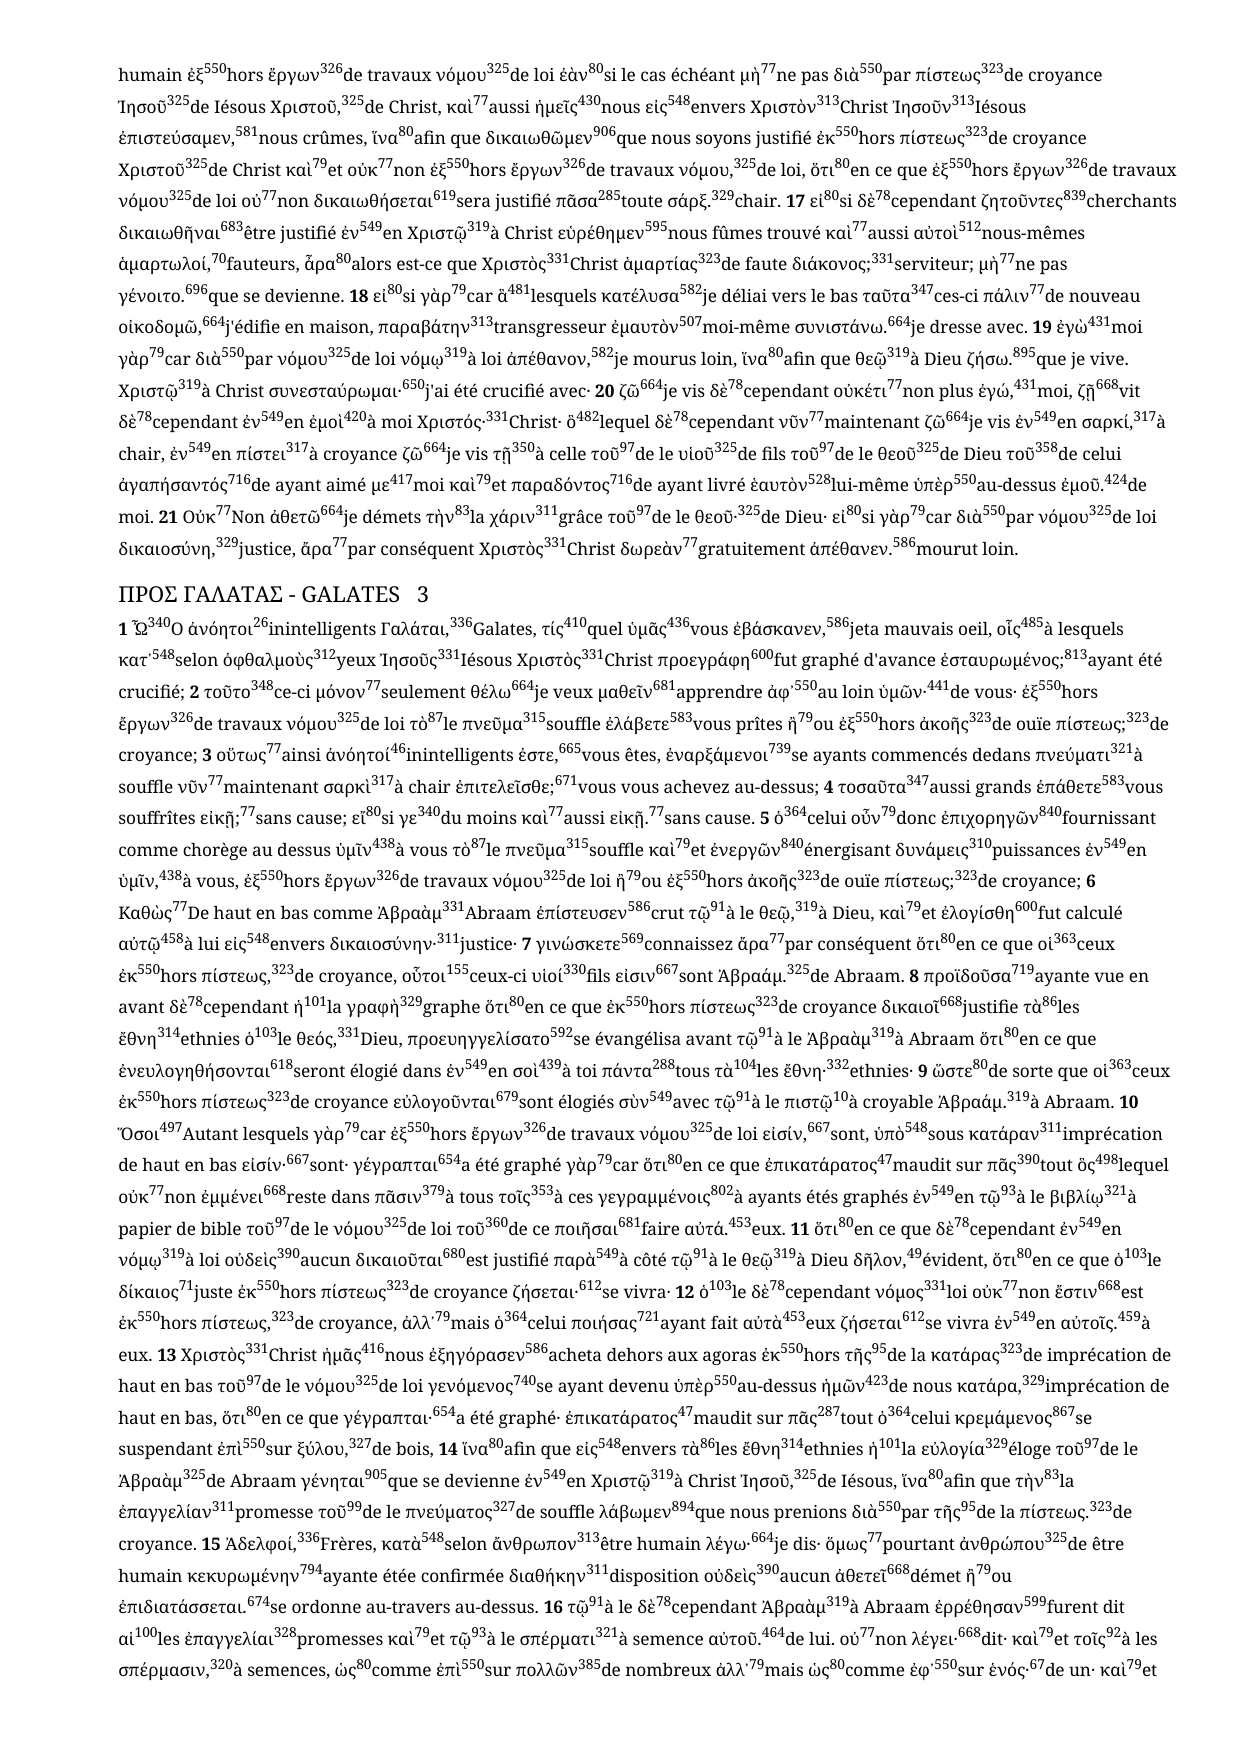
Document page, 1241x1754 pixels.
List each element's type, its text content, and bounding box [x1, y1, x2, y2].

text 1 Ὦ340O ἀνόητοι26inintelligents Γαλάται,336Galates, τίς410quel ὑμᾶς436vous ἐβάσκανεν,586jeta mauvais oeil, οἷς485à lesquels κατ᾽548selon ὀφθαλμοὺς312yeux Ἰησοῦς331Iésous Χριστὸς331Christ προεγράφη600fut graphé d'avance ἐσταυρωμένος;813ayant été crucifié; 2 τοῦτο348ce-ci μόνον77seulement θέλω664je veux μαθεῖν681apprendre ἀφ᾽550au loin ὑμῶν·441de vous· ἐξ550hors ἔργων326de travaux νόμου325de loi τὸ87le πνεῦμα315souffle ἐλάβετε583vous prîtes ἢ79ou ἐξ550hors ἀκοῆς323de ouïe πίστεως;323de croyance; 3 οὕτως77ainsi ἀνόητοί46inintelligents ἐστε,665vous êtes, ἐναρξάμενοι739se ayants commencés dedans πνεύματι321à souffle νῦν77maintenant σαρκὶ317à chair ἐπιτελεῖσθε;671vous vous achevez au-dessus; 4 τοσαῦτα347aussi grands ἐπάθετε583vous souffrîtes εἰκῇ;77sans cause; εἴ80si γε340du moins καὶ77aussi εἰκῇ.77sans cause. 5 ὁ364celui οὖν79donc ἐπιχορηγῶν840fournissant comme chorège au dessus ὑμῖν438à vous τὸ87le πνεῦμα315souffle καὶ79et ἐνεργῶν840énergisant δυνάμεις310puissances ἐν549en ὑμῖν,438à vous, ἐξ550hors ἔργων326de travaux νόμου325de loi ἢ79ou ἐξ550hors ἀκοῆς323de ouïe πίστεως;323de croyance; 6 Καθὼς77De haut en bas comme Ἀβραὰμ331Abraam ἐπίστευσεν586crut τῷ91à le θεῷ,319à Dieu, καὶ79et ἐλογίσθη600fut calculé αὐτῷ458à lui εἰς548envers δικαιοσύνην·311justice· 7 γινώσκετε569connaissez ἄρα77par conséquent ὅτι80en ce que οἱ363ceux ἐκ550hors πίστεως,323de croyance, οὗτοι155ceux-ci υἱοί330fils εἰσιν667sont Ἀβραάμ.325de Abraam. 8 προϊδοῦσα719ayante vue en avant δὲ78cependant ἡ101la γραφὴ329graphe ὅτι80en ce que ἐκ550hors πίστεως323de croyance δικαιοῖ668justifie τὰ86les ἔθνη314ethnies ὁ103le θεός,331Dieu, προευηγγελίσατο592se évangélisa avant τῷ91à le Ἀβραὰμ319à Abraam ὅτι80en ce que ἐνευλογηθήσονται618seront élogié dans ἐν549en σοὶ439à toi πάντα288tous τὰ104les ἔθνη·332ethnies· 9 ὥστε80de sorte que οἱ363ceux ἐκ550hors πίστεως323de croyance εὐλογοῦνται679sont élogiés σὺν549avec τῷ91à le πιστῷ10à croyable Ἀβραάμ.319à Abraam. 10 Ὅσοι497Autant lesquels γὰρ79car ἐξ550hors ἔργων326de travaux νόμου325de loi εἰσίν,667sont, ὑπὸ548sous κατάραν311imprécation de haut en bas εἰσίν·667sont· γέγραπται654a été graphé γὰρ79car ὅτι80en ce que ἐπικατάρατος47maudit sur πᾶς390tout ὃς498lequel οὐκ77non ἐμμένει668reste dans πᾶσιν379à tous τοῖς353à ces γεγραμμένοις802à ayants étés graphés ἐν549en τῷ93à le βιβλίῳ321à papier de bible τοῦ97de le νόμου325de loi τοῦ360de ce ποιῆσαι681faire αὐτά.453eux. 11 ὅτι80en ce que δὲ78cependant ἐν549en νόμῳ319à loi οὐδεὶς390aucun δικαιοῦται680est justifié παρὰ549à côté τῷ91à le θεῷ319à Dieu δῆλον,49évident, ὅτι80en ce que ὁ103le δίκαιος71juste ἐκ550hors πίστεως323de croyance ζήσεται·612se vivra· 12 ὁ103le δὲ78cependant νόμος331loi οὐκ77non ἔστιν668est ἐκ550hors πίστεως,323de croyance, ἀλλ᾽79mais ὁ364celui ποιήσας721ayant fait αὐτὰ453eux ζήσεται612se vivra ἐν549en αὐτοῖς.459à eux. 13 Χριστὸς331Christ ἡμᾶς416nous ἐξηγόρασεν586acheta dehors aux agoras ἐκ550hors τῆς95de la κατάρας323de imprécation de haut en bas τοῦ97de le νόμου325de loi γενόμενος740se ayant devenu ὑπὲρ550au-dessus ἡμῶν423de nous κατάρα,329imprécation de haut en bas, ὅτι80en ce que γέγραπται·654a été graphé· ἐπικατάρατος47maudit sur πᾶς287tout ὁ364celui κρεμάμενος867se suspendant ἐπὶ550sur ξύλου,327de bois, 14 ἵνα80afin que εἰς548envers τὰ86les ἔθνη314ethnies ἡ101la εὐλογία329éloge τοῦ97de le Ἀβραὰμ325de Abraam γένηται905que se devienne ἐν549en Χριστῷ319à Christ Ἰησοῦ,325de Iésous, ἵνα80afin que τὴν83la ἐπαγγελίαν311promesse τοῦ99de le πνεύματος327de souffle λάβωμεν894que nous prenions διὰ550par τῆς95de la πίστεως.323de croyance. 15 Ἀδελφοί,336Frères, κατὰ548selon ἄνθρωπον313être humain λέγω·664je dis· ὅμως77pourtant ἀνθρώπου325de être humain κεκυρωμένην794ayante étée confirmée διαθήκην311disposition οὐδεὶς390aucun ἀθετεῖ668démet ἢ79ou ἐπιδιατάσσεται.674se ordonne au-travers au-dessus. 16 τῷ91à le δὲ78cependant Ἀβραὰμ319à Abraam ἐρρέθησαν599furent dit αἱ100les ἐπαγγελίαι328promesses καὶ79et τῷ93à le σπέρματι321à semence αὐτοῦ.464de lui. οὐ77non λέγει·668dit· καὶ79et τοῖς92à les σπέρμασιν,320à semences, ὡς80comme ἐπὶ550sur πολλῶν385de nombreux ἀλλ᾽79mais ὡς80comme ἐφ᾽550sur ἑνός·67de un· καὶ79et τῷ93à le σπέρματί321à semence σου,442de toi, ὅς498lequel ἐστιν668est Χριστός.331Christ. 17 τοῦτο348ce-ci δὲ78cependant λέγω·664je dis· διαθήκην311disposition προκεκυρωμένην794ayante étée confirmée d'avance ὑπὸ550sous τοῦ97de le θεοῦ325de Dieu ὁ103le μετὰ548après τετρακόσια180quatre cents καὶ79et τριάκοντα180trente ἔτη314ans γεγονὼς783ayant devenu νόμος331loi οὐκ77non ἀκυροῖ668annule εἰς548envers τὸ348ce καταργῆσαι681rendre complètement sans travail τὴν83la ἐπαγγελίαν.311promesse. 18 εἰ80si γὰρ79car ἐκ550hors νόμου325de loi ἡ101la κληρονομία,329héritage, οὐκέτι77non plus ἐξ550hors ἐπαγγελίας·323de promesse· τῷ91à le δὲ78cependant Ἀβραὰμ319à Abraam δι᾽550par ἐπαγγελίας323de promesse κεχάρισται648s'a fait grâce ὁ103le θεός.331Dieu. 19 Τί399Quel οὖν79donc ὁ103le νόμος;331loi; τῶν94de les παραβάσεων322de transgressions χάριν552en grâce de προσετέθη,600fut apposé, ἄχρις80jusqu'à l'extrémité οὗ494de lequel ἔλθῃ899que vienne τὸ105le σπέρμα333semence ᾧ488à lequel ἐπήγγελται,654a été promis, διαταγεὶς760ayant été ordonné au-travers δι᾽550par ἀγγέλων324de messagers ἐν549en χειρὶ317à main μεσίτου.325de médiateur. 20 ὁ103le δὲ78cependant μεσίτης331médiateur ἑνὸς42de un οὐκ77non ἔστιν,668est, ὁ103le δὲ78cependant θεὸς331Dieu εἷς47un ἐστιν.668est. 21 ὁ103le οὖν79donc νόμος331loi κατὰ550contre τῶν94de les ἐπαγγελιῶν322de promesses [τοῦ97[de le θεοῦ];325de Dieu]; μὴ77ne pas γένοιτο.696que se devienne. εἰ80si γὰρ79car ἐδόθη600fut donné νόμος331loi ὁ364celui δυνάμενος867se pouvant ζῳοποιῆσαι,681faire être vivant, ὄντως77réellement ἐν549en νόμῳ319à loi ἂν340le cas échéant ἦν625était ἡ101la δικαιοσύνη·329justice· 22 ἀλλὰ79mais συνέκλεισεν586ferma à clef ensemble ἡ101la γραφὴ329graphe τὰ347ces πάντα270tous ὑπὸ548sous ἁμαρτίαν,311faute, ἵνα80afin que ἡ101la ἐπαγγελία329promesse ἐκ550hors πίστεως323de croyance Ἰησοῦ325de Iésous Χριστοῦ325de Christ δοθῇ911que soit donné τοῖς351à ceux πιστεύουσιν.827à croyants. 23 Πρὸ550D'avant τοῦ360de ce δὲ78cependant ἐλθεῖν681venir τὴν83la πίστιν311croyance ὑπὸ548sous νόμον313loi ἐφρουρούμεθα632nous étions regardé au-devant συγκλειόμενοι890étants fermés à clef ensemble εἰς548envers τὴν83la μέλλουσαν820imminante πίστιν311croyance ἀποκαλυφθῆναι,683être découvert, 24 ὥστε80de sorte que ὁ103le νόμος331loi παιδαγωγὸς331pédagogue ἡμῶν423de nous γέγονεν642a devenu εἰς548envers Χριστόν,313Christ, ἵνα80afin que ἐκ550hors πίστεως323de croyance δικαιωθῶμεν·906que nous soyons justifié· 25 ἐλθούσης714de ayante venue δὲ78cependant τῆς95de la πίστεως323de croyance οὐκέτι77non plus ὑπὸ548sous παιδαγωγόν313pédagogue ἐσμεν.663nous sommes. 26 Πάντες286Tous γὰρ79car υἱοὶ330fils θεοῦ325de Dieu ἐστε665vous êtes διὰ550par τῆς95de la πίστεως323de croyance ἐν549en Χριστῷ319à Christ Ἰησοῦ·319à Iésous· 27 ὅσοι497autant lesquels γὰρ79car εἰς548envers Χριστὸν313Christ ἐβαπτίσθητε,597vous fûtes baptisé, Χριστὸν313Christ ἐνεδύσασθε.589vous vous habillâtes. 28 οὐκ77non ἔνι668a dans Ἰουδαῖος71Ioudaien οὐδὲ79non cependant Ἕλλην,331Hellèn, οὐκ77non ἔνι668a dans δοῦλος331mâle esclave οὐδὲ79non cependant ἐλεύθερος,71libre, οὐκ77non ἔνι668a dans ἄρσεν73mâle καὶ79et θῆλυ·73femelle· πάντες389tous γὰρ79car ὑμεῖς447vous εἷς47un ἐστε665vous êtes ἐν549en Χριστῷ319à Christ Ἰησοῦ.319à Iésous. 29 εἰ80si δὲ78cependant ὑμεῖς447vous Χριστοῦ,325de Christ, ἄρα77par conséquent τοῦ97de le Ἀβραὰμ325de Abraam σπέρμα333semence ἐστέ,665vous êtes, κατ᾽548selon ἐπαγγελίαν311promesse κληρονόμοι.330héritiers. [118, 613, 1181, 1682]
text ΠΡΟΣ ΓΑΛΑΤΑΣ - GALATES 3 [118, 579, 1181, 608]
text 1 Ἔπειτα77Ensuite διὰ550par δεκατεσσάρων192de quatorze ἐτῶν326de ans πάλιν77de nouveau ἀνέβην582je montai εἰς548envers Ἱεροσόλυμα314Ierosoluma μετὰ550avec Βαρναβᾶ325de Bar-Nabas συμπαραλαβὼν721ayant pris à côté avec καὶ77aussi Τίτον·313Titus· 2 ἀνέβην582je montai δὲ78cependant κατὰ548selon ἀποκάλυψιν·311découverte· καὶ79et ἀνεθέμην588je me posai de bas en haut αὐτοῖς457à eux τὸ87le εὐαγγέλιον315évangile ὃ482lequel κηρύσσω664j'annonce ἐν549en τοῖς92à les ἔθνεσιν,320à ethnies, κατ᾽548selon ἰδίαν544en propre δὲ78cependant τοῖς351à ceux δοκοῦσιν,827à estimants, μή80ne pas πως77en quelque manière εἰς548envers κενὸν55vide τρέχω917que je coure ἢ79ou ἔδραμον.582je courus. 3 ἀλλ᾽79mais οὐδὲ77non cependant Τίτος331Titus ὁ498celui σὺν549avec ἐμοί,420à moi, Ἕλλην331Hellèn ὤν,840étant, ἠναγκάσθη600fut contraint περιτμηθῆναι·683être circoncit· 4 διὰ548par le fait de δὲ78cependant τοὺς84les παρεισάκτους3introduits à côté ψευδαδέλφους,312faux frères, οἵτινες497lesquels des quelconques παρεισῆλθον585entrèrent à côté κατασκοπῆσαι681espionner τὴν83la ἐλευθερίαν311liberté ἡμῶν423de nous ἣν478laquelle ἔχομεν663nous avons ἐν549en Χριστῷ319à Christ Ἰησοῦ,319à Iésous, ἵνα80afin que ἡμᾶς416nous καταδουλώσουσιν,605asserviront de haut en bas, 5 οἷς485à lesquels οὐδὲ77non cependant πρὸς548vers ὥραν311heure εἴξαμεν581nous cédâmes τῇ89à la ὑποταγῇ,317à subordination, ἵνα80afin que ἡ101la ἀλήθεια329vérité τοῦ99de le εὐαγγελίου327de évangile διαμείνῃ899que reste constamment πρὸς548vers ὑμᾶς.436vous. 6 Ἀπὸ550Au loin δὲ78cependant τῶν357de ceux δοκούντων833de estimants εἶναί689être τι,375un quelconque, –935– ὁποῖοί409quels que ποτε77à un moment ἦσαν624étaient οὐδέν392aucun μοι420à moi διαφέρει·668diffère· πρόσωπον315face [ὁ]103[le] θεὸς331Dieu ἀνθρώπου325de être humain οὐ77non λαμβάνει668prend –935– ἐμοὶ420à moi γὰρ79car οἱ363ceux δοκοῦντες839estimants οὐδὲν375aucun προσανέθεντο,591se posèrent haut auprès, 7 ἀλλὰ79mais τοὐναντίον77au contraire ἰδόντες720ayants vus ὅτι80en ce que πεπίστευμαι650j'ai été cru τὸ87le εὐαγγέλιον315évangile τῆς95de la ἀκροβυστίας323de prépuce καθὼς77de haut en bas comme Πέτρος331Pierre τῆς95de la περιτομῆς,323de circoncision, 8 ὁ364celui γὰρ79car ἐνεργήσας721ayant énergisé Πέτρῳ319à Pierre εἰς548envers ἀποστολὴν311envoi τῆς95de la περιτομῆς323de circoncision ἐνήργησεν586énergisa καὶ77aussi ἐμοὶ420à moi εἰς548envers τὰ86les ἔθνη,314ethnies, 9 καὶ79et γνόντες720ayants connus τὴν83la χάριν311grâce τὴν344celle δοθεῖσάν742ayante étée donnée μοι,420à moi, Ἰάκωβος331Iakobos καὶ79et Κηφᾶς331Képhas καὶ79et Ἰωάννης,331Ioannes, οἱ363ceux δοκοῦντες839estimants στῦλοι330piliers εἶναι,689être, δεξιὰς50droites ἔδωκαν585donnèrent ἐμοὶ420à moi καὶ79et Βαρναβᾷ319à Bar-Nabas κοινωνίας,323de communion, ἵνα80afin que ἡμεῖς430nous εἰς548envers τὰ86les ἔθνη,314ethnies, αὐτοὶ468eux δὲ78cependant εἰς548envers τὴν83la περιτομήν·311circoncision· 10 μόνον77seulement τῶν96de les πτωχῶν64de pauvres ἵνα80afin que μνημονεύωμεν,916que nous souvenions, ὃ482lequel καὶ77aussi ἐσπούδασα582je fus en hâte αὐτὸ348même τοῦτο140ce-ci ποιῆσαι.681faire. 11 Ὅτε80Lorsque δὲ78cependant ἦλθεν586vint Κηφᾶς331Képhas εἰς548envers Ἀντιόχειαν,311Antioche, κατὰ548selon πρόσωπον315face αὐτῷ458à lui ἀντέστην,582je dressai contre, ὅτι80en ce que κατεγνωσμένος813ayant été connu de haut en bas ἦν.625était. 12 πρὸ550d'avant τοῦ360de ce γὰρ79car ἐλθεῖν681venir τινας372des quelconques ἀπὸ550au loin Ἰακώβου325de Iakobos μετὰ550avec τῶν98de les ἐθνῶν326de ethnies συνήσθιεν·625mangeait avec· ὅτε80lorsque δὲ78cependant ἦλθον,585vinrent, ὑπέστελλεν625soustrayait καὶ79et ἀφώριζεν625délimitait au loin ἑαυτὸν528lui-même φοβούμενος867se effrayant τοὺς345ceux ἐκ550hors περιτομῆς.323de circoncision. 13 καὶ79et συνυπεκρίθησαν599furent agi ensemble hypocritement αὐτῷ458à lui [καὶ]77[aussi] οἱ102les λοιποὶ389restants Ἰουδαῖοι,70Ioudaiens, ὥστε80de sorte que καὶ77aussi Βαρναβᾶς331Bar-Nabas συναπήχθη600fut emmené avec αὐτῶν463de eux τῇ89à la ὑποκρίσει.317à hypocrisie. 14 ἀλλ᾽79mais ὅτε80lorsque εἶδον582je vis ὅτι80en ce que οὐκ77non ὀρθοποδοῦσιν667marchent droit πρὸς548vers τὴν83la ἀλήθειαν311vérité τοῦ99de le εὐαγγελίου,327de évangile, εἶπον582je dis τῷ91à le Κηφᾷ319à Képhas ἔμπροσθεν552en devers πάντων·383de tous· εἰ80si σὺ448toi Ἰουδαῖος47Ioudaien ὑπάρχων840subsistant ἐθνικῶς77ethniquement καὶ79et οὐκ77non Ἰουδαϊκῶς77Ioudaiquement ζῇς,666tu vis, πῶς77comment? τὰ86les ἔθνη314ethnies ἀναγκάζεις666tu contrains ἰουδαΐζειν;689ioudaizer; 15 Ἡμεῖς430Nous φύσει317à nature Ἰουδαῖοι46Ioudaiens καὶ79et οὐκ77non ἐξ550hors ἐθνῶν326de ethnies ἁμαρτωλοί·46fauteurs· 16 εἰδότες782ayants sus [δὲ]78[cependant] ὅτι80en ce que οὐ77non δικαιοῦται680est justifié ἄνθρωπος331être humain ἐξ550hors ἔργων326de travaux νόμου325de loi ἐὰν80si le cas échéant μὴ77ne pas διὰ550par πίστεως323de croyance Ἰησοῦ325de Iésous Χριστοῦ,325de Christ, καὶ77aussi ἡμεῖς430nous εἰς548envers Χριστὸν313Christ Ἰησοῦν313Iésous ἐπιστεύσαμεν,581nous crûmes, ἵνα80afin que δικαιωθῶμεν906que nous soyons justifié ἐκ550hors πίστεως323de croyance Χριστοῦ325de Christ καὶ79et οὐκ77non ἐξ550hors ἔργων326de travaux νόμου,325de loi, ὅτι80en ce que ἐξ550hors ἔργων326de travaux νόμου325de loi οὐ77non δικαιωθήσεται619sera justifié πᾶσα285toute σάρξ.329chair. 17 εἰ80si δὲ78cependant ζητοῦντες839cherchants δικαιωθῆναι683être justifié ἐν549en Χριστῷ319à Christ εὑρέθημεν595nous fûmes trouvé καὶ77aussi αὐτοὶ512nous-mêmes ἁμαρτωλοί,70fauteurs, ἆρα80alors est-ce que Χριστὸς331Christ ἁμαρτίας323de faute διάκονος;331serviteur; μὴ77ne pas γένοιτο.696que se devienne. 18 εἰ80si γὰρ79car ἃ481lesquels κατέλυσα582je déliai vers le bas ταῦτα347ces-ci πάλιν77de nouveau οἰκοδομῶ,664j'édifie en maison, παραβάτην313transgresseur ἐμαυτὸν507moi-même συνιστάνω.664je dresse avec. 19 ἐγὼ431moi γὰρ79car διὰ550par νόμου325de loi νόμῳ319à loi ἀπέθανον,582je mourus loin, ἵνα80afin que θεῷ319à Dieu ζήσω.895que je vive. Χριστῷ319à Christ συνεσταύρωμαι·650j'ai été crucifié avec· 20 ζῶ664je vis δὲ78cependant οὐκέτι77non plus ἐγώ,431moi, ζῇ668vit δὲ78cependant ἐν549en ἐμοὶ420à moi Χριστός·331Christ· ὃ482lequel δὲ78cependant νῦν77maintenant ζῶ664je vis ἐν549en σαρκί,317à chair, ἐν549en πίστει317à croyance ζῶ664je vis τῇ350à celle τοῦ97de le υἱοῦ325de fils τοῦ97de le θεοῦ325de Dieu τοῦ358de celui ἀγαπήσαντός716de ayant aimé με417moi καὶ79et παραδόντος716de ayant livré ἑαυτὸν528lui-même ὑπὲρ550au-dessus ἐμοῦ.424de moi. 21 Οὐκ77Non ἀθετῶ664je démets τὴν83la χάριν311grâce τοῦ97de le θεοῦ·325de Dieu· εἰ80si γὰρ79car διὰ550par νόμου325de loi δικαιοσύνη,329justice, ἄρα77par conséquent Χριστὸς331Christ δωρεὰν77gratuitement ἀπέθανεν.586mourut loin. [118, 59, 1181, 560]
